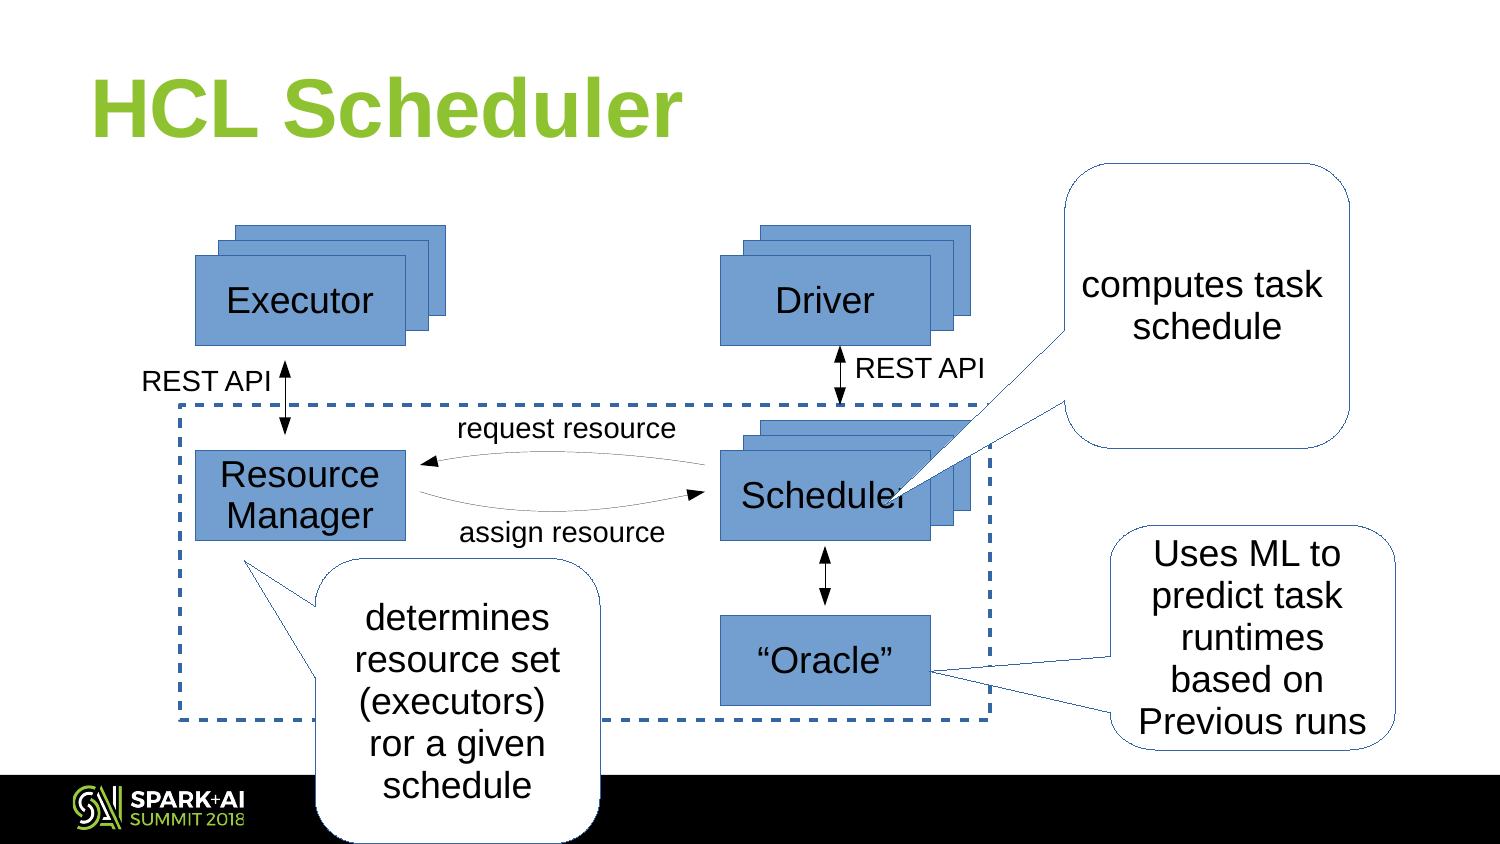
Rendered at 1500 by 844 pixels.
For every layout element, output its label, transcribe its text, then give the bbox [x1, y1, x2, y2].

text_box computes task schedule [884, 163, 1350, 505]
text_box determines resource set (executors) ror a given schedule [244, 558, 601, 844]
text_box Resource Manager [195, 450, 406, 541]
text_box “Oracle” [720, 615, 931, 706]
text_box [218, 225, 446, 331]
title HCL Scheduler [75, 33, 1426, 175]
text_box Scheduler [720, 450, 931, 541]
text_box REST API [126, 357, 288, 406]
text_box [743, 225, 971, 331]
text_box Driver [720, 255, 931, 346]
text_box [743, 420, 970, 458]
text_box REST API [840, 345, 1001, 393]
text_box request resource [442, 404, 693, 452]
text_box Executor [195, 255, 406, 346]
text_box assign resource [444, 508, 681, 556]
text_box [931, 456, 971, 526]
text_box Uses ML to predict task runtimes based on Previous runs [929, 525, 1396, 751]
